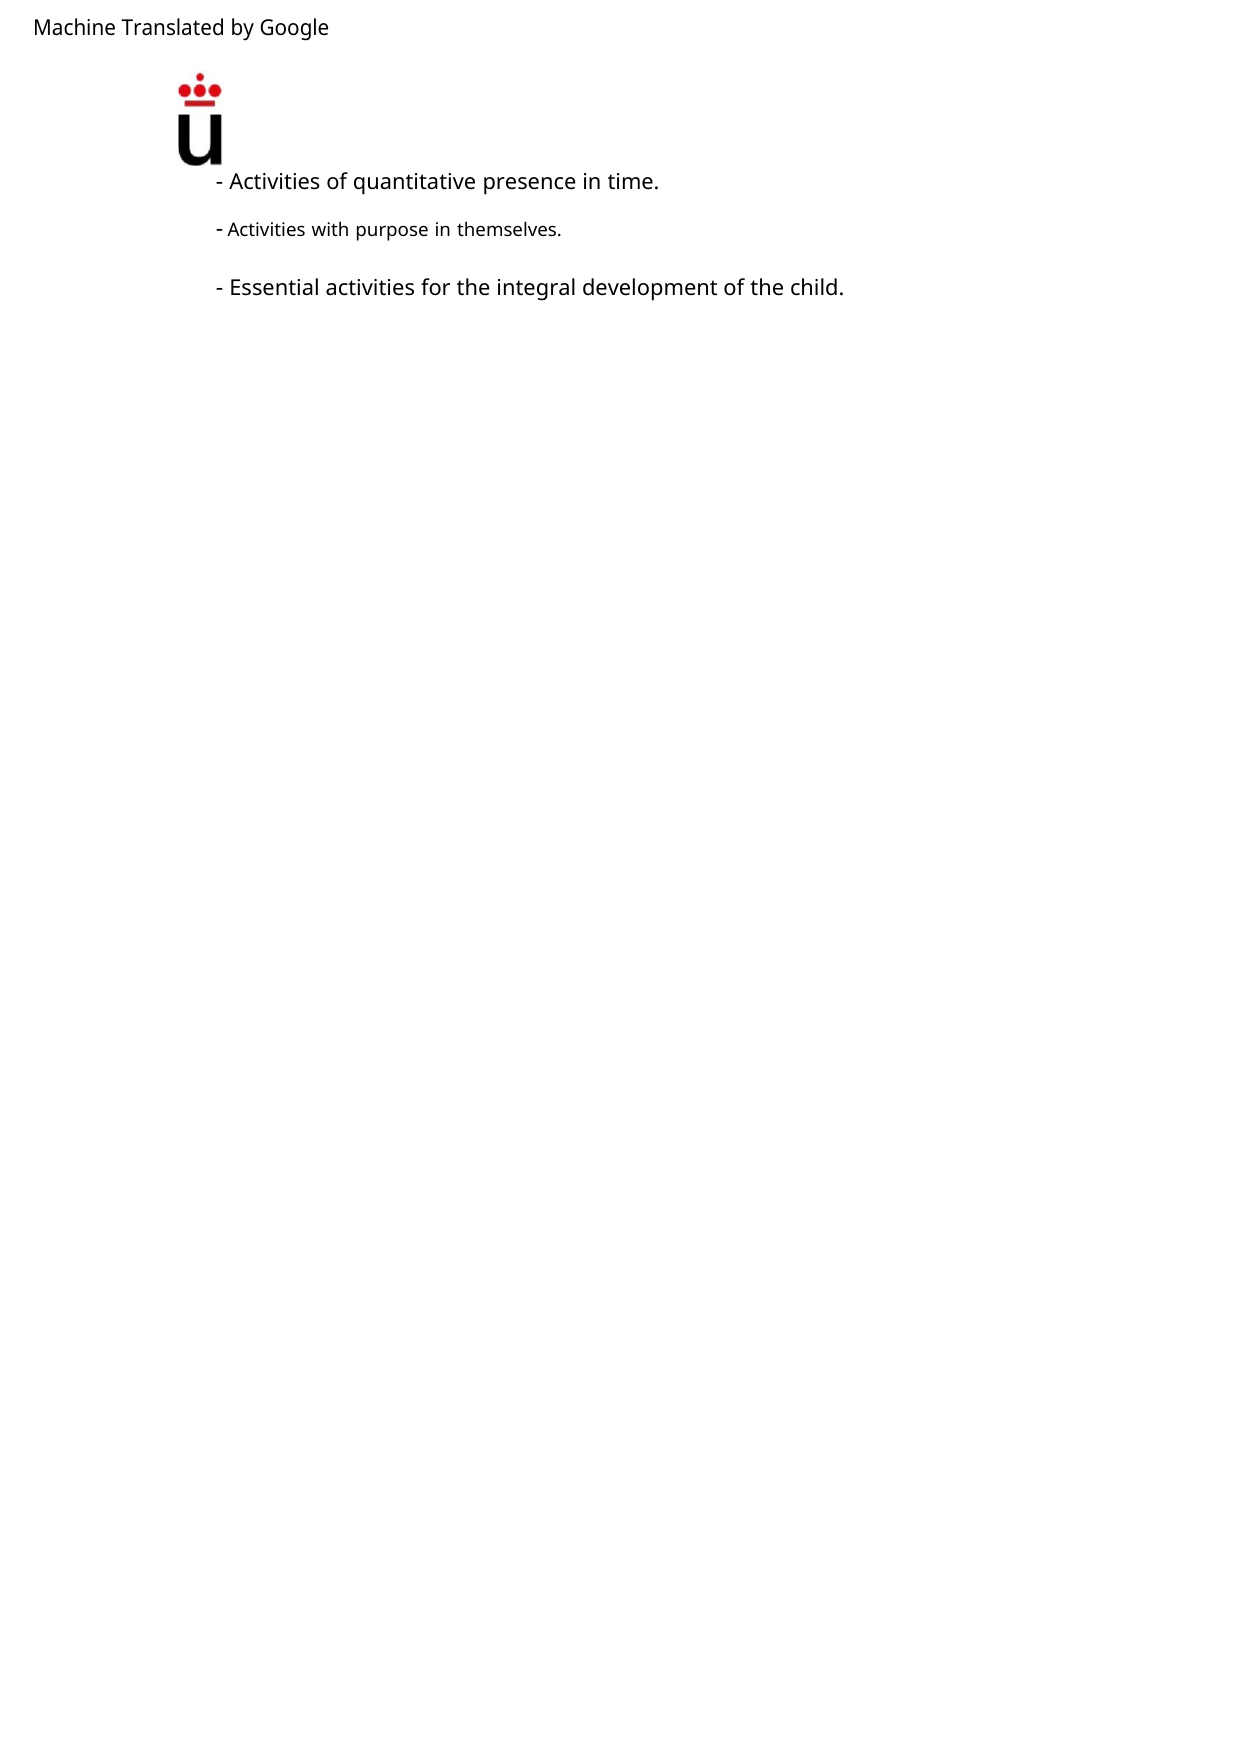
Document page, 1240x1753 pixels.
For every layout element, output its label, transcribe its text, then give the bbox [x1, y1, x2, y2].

list Activities of quantitative presence in time. [216, 164, 1162, 196]
list Essential activities for the integral development of the child. [216, 271, 1162, 302]
list Activities with purpose in themselves. [216, 212, 1162, 243]
